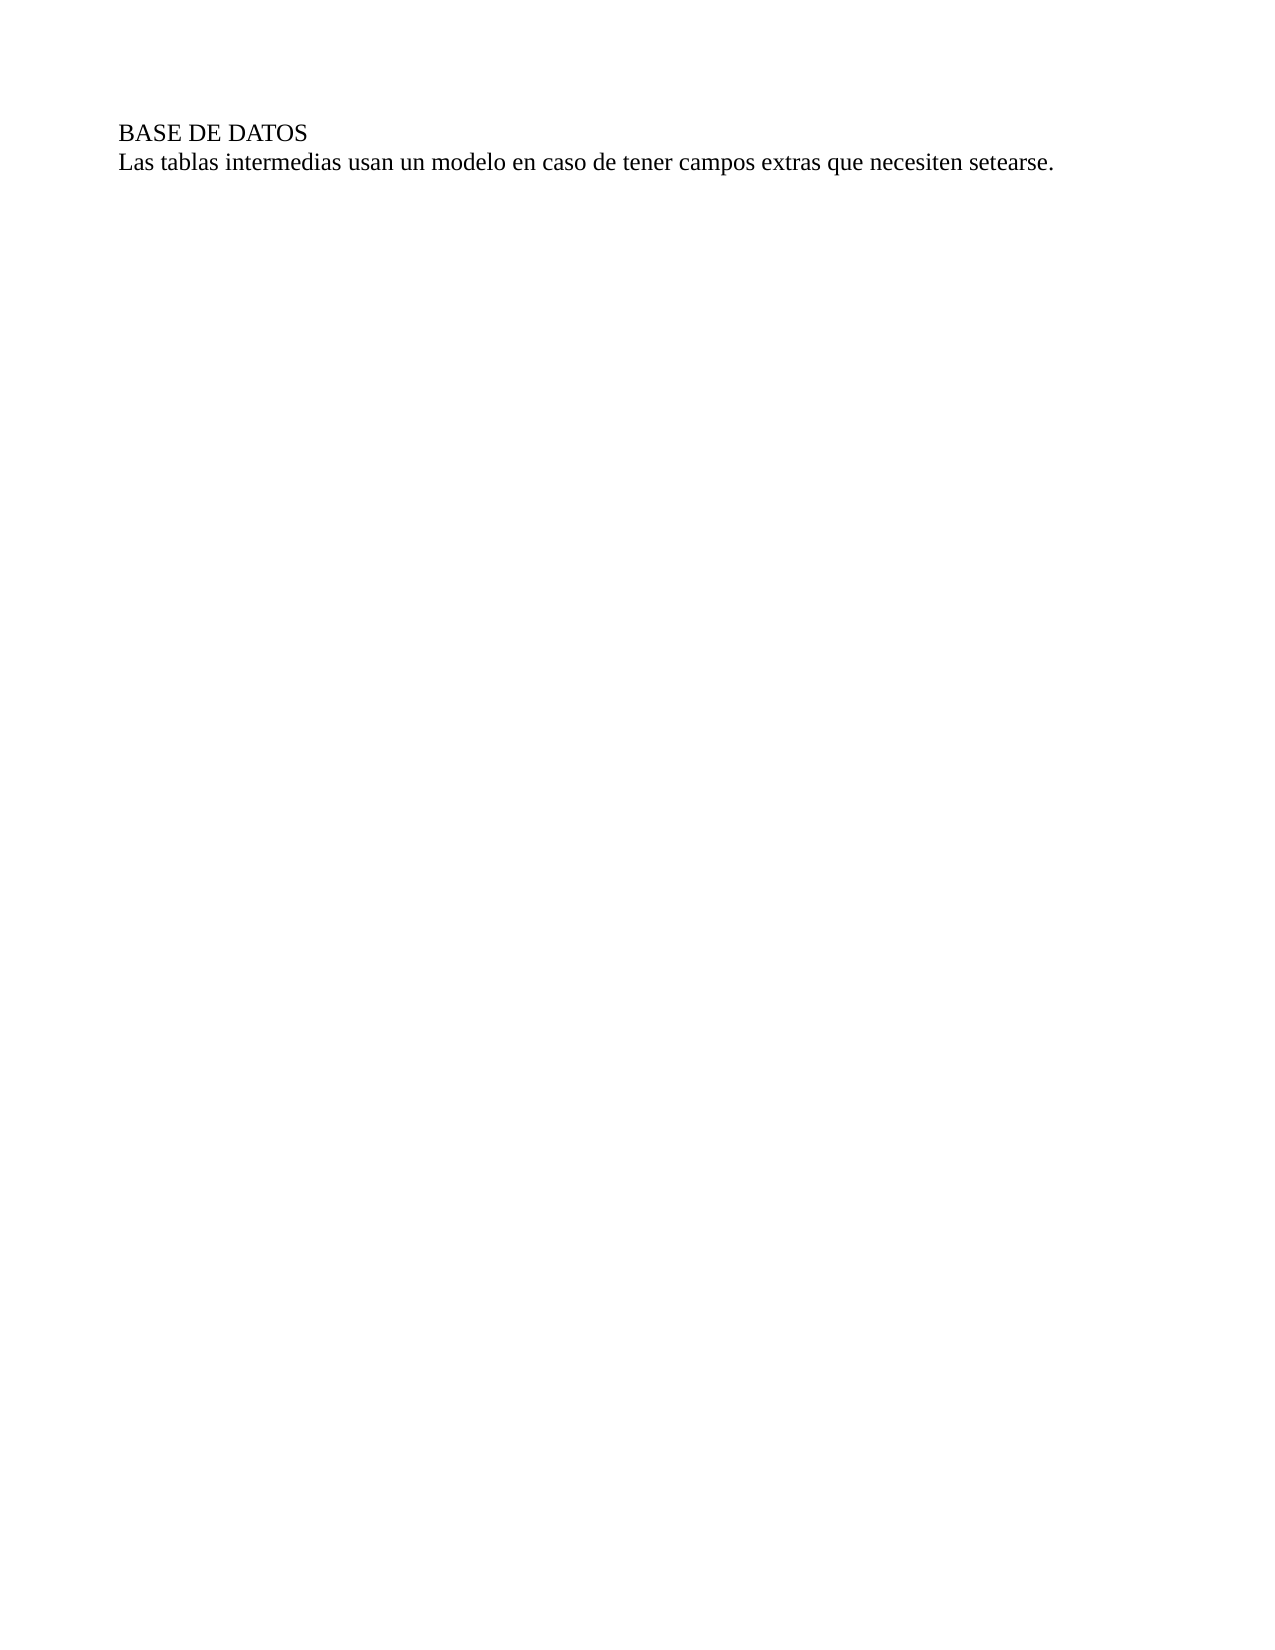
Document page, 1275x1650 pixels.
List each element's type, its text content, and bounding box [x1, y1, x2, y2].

text Las tablas intermedias usan un modelo en caso de tener campos extras que necesiten setearse. [118, 147, 1157, 176]
text BASE DE DATOS [118, 118, 1157, 147]
